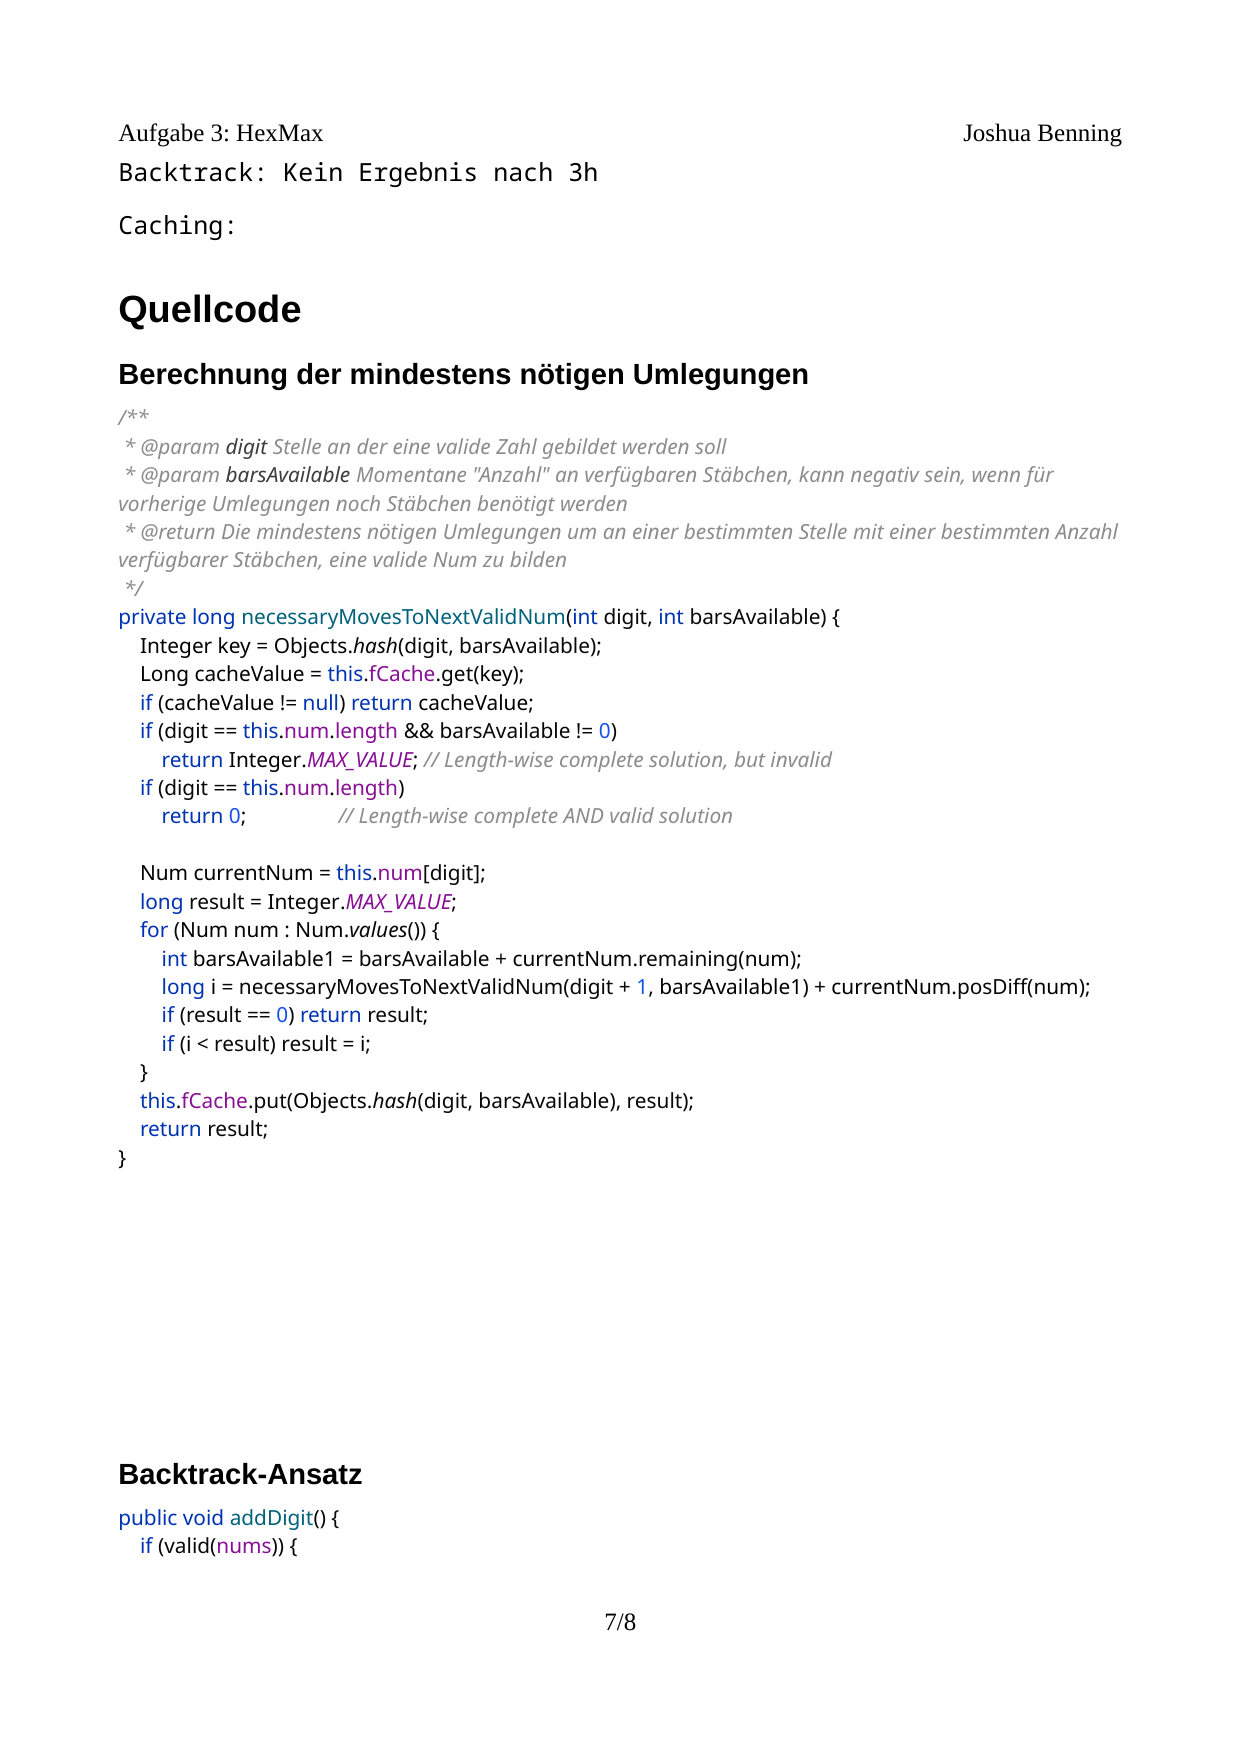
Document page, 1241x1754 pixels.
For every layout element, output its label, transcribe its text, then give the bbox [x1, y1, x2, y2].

subtitle Berechnung der mindestens nötigen Umlegungen [118, 357, 1122, 391]
text Caching: [118, 208, 1122, 242]
text public void addDigit() { if (valid(nums)) { [118, 1503, 1122, 1560]
subtitle Quellcode [118, 287, 1122, 330]
text Backtrack: Kein Ergebnis nach 3h [118, 154, 1122, 188]
subtitle Backtrack-Ansatz [118, 1457, 1122, 1491]
text /** * @param digit Stelle an der eine valide Zahl gebildet werden soll * @param barsAvailable Momentane "Anzahl" an verfügbaren Stäbchen, kann negativ sein, wenn für vorherige Umlegungen noch Stäbchen benötigt werden * @return Die mindestens nötigen Umlegungen um an einer bestimmten Stelle mit einer bestimmten Anzahl verfügbarer Stäbchen, eine valide Num zu bilden */ private long necessaryMovesToNextValidNum(int digit, int barsAvailable) { Integer key = Objects.hash(digit, barsAvailable); Long cacheValue = this.fCache.get(key); if (cacheValue != null) return cacheValue; if (digit == this.num.length && barsAvailable != 0) return Integer.MAX_VALUE; // Length-wise complete solution, but invalid if (digit == this.num.length) return 0; // Length-wise complete AND valid solution Num currentNum = this.num[digit]; long result = Integer.MAX_VALUE; for (Num num : Num.values()) { int barsAvailable1 = barsAvailable + currentNum.remaining(num); long i = necessaryMovesToNextValidNum(digit + 1, barsAvailable1) + currentNum.posDiff(num); if (result == 0) return result; if (i < result) result = i; } this.fCache.put(Objects.hash(digit, barsAvailable), result); return result; } [118, 403, 1122, 1171]
